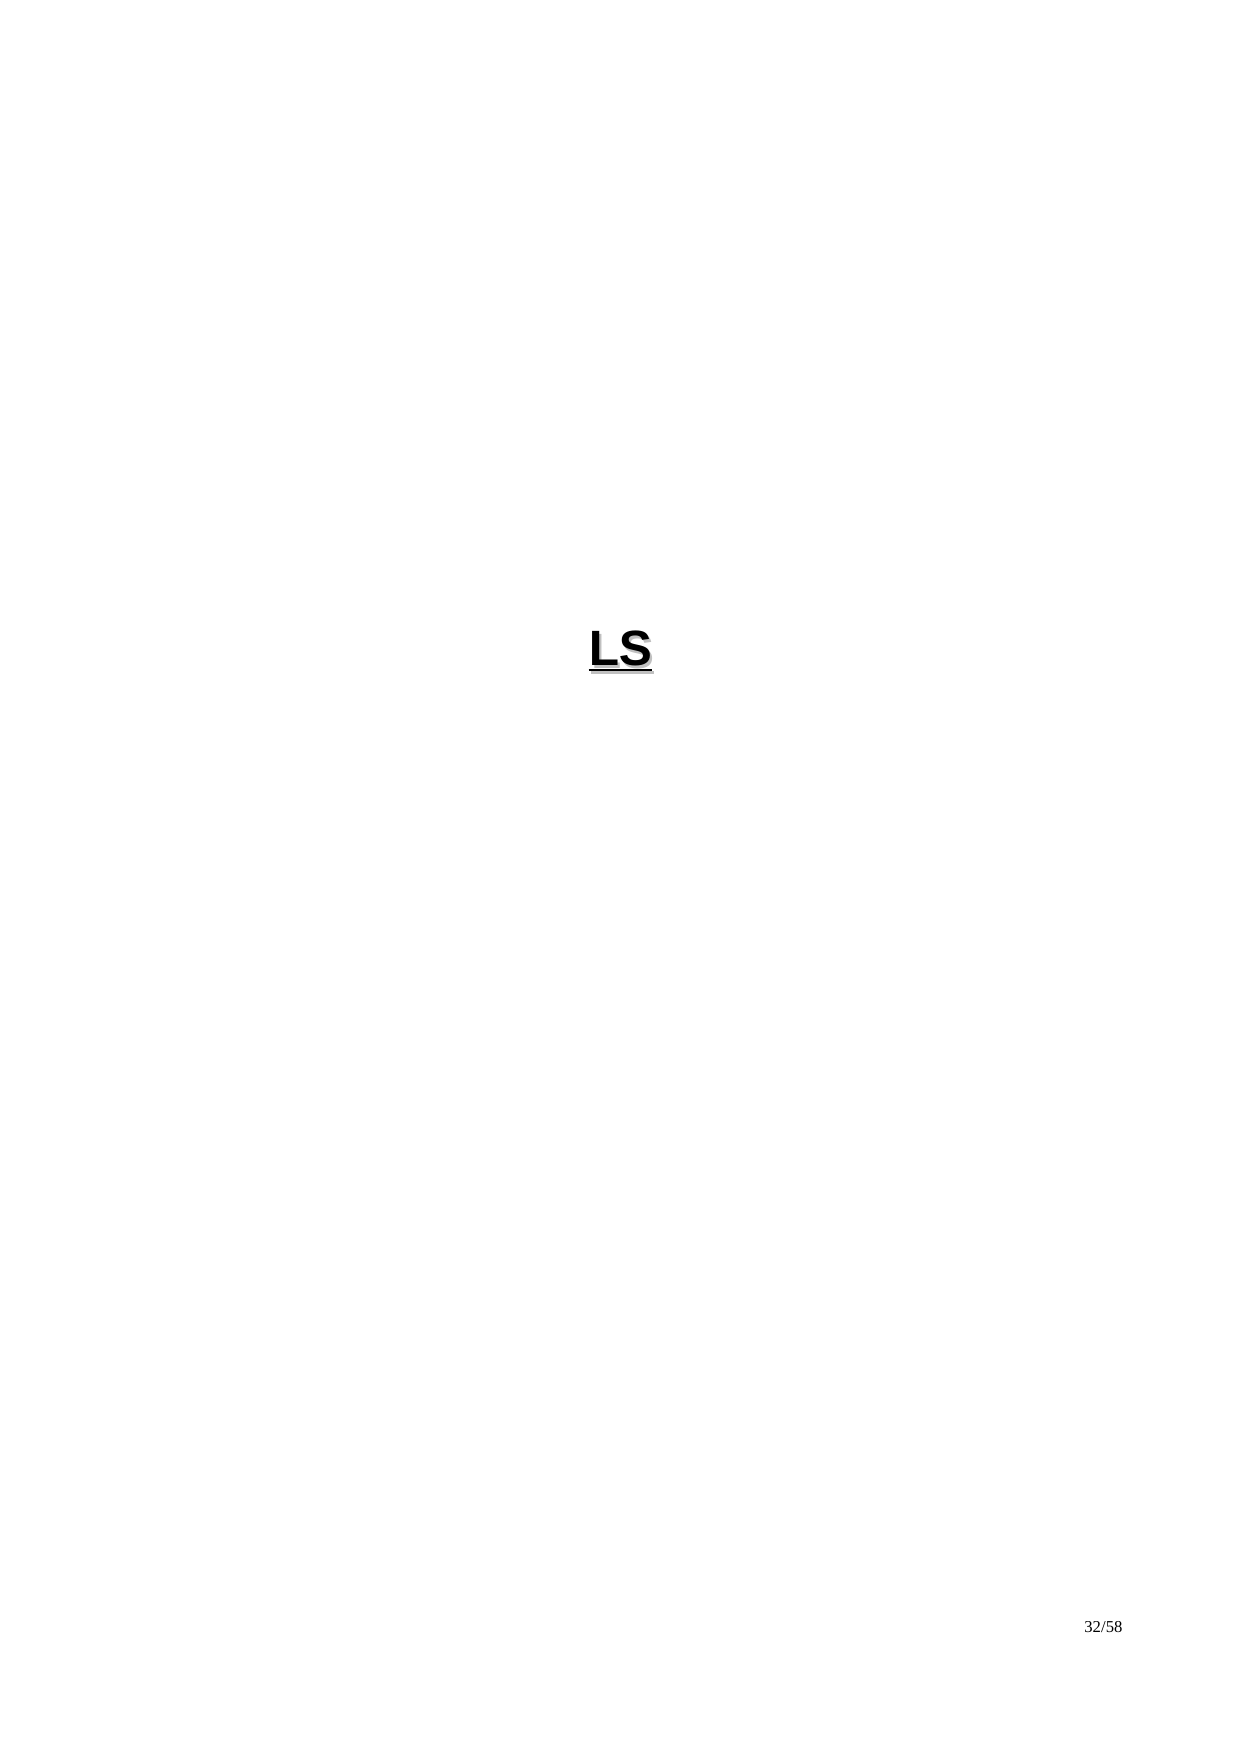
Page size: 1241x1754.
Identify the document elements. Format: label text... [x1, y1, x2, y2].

subtitle LS [118, 619, 1122, 676]
